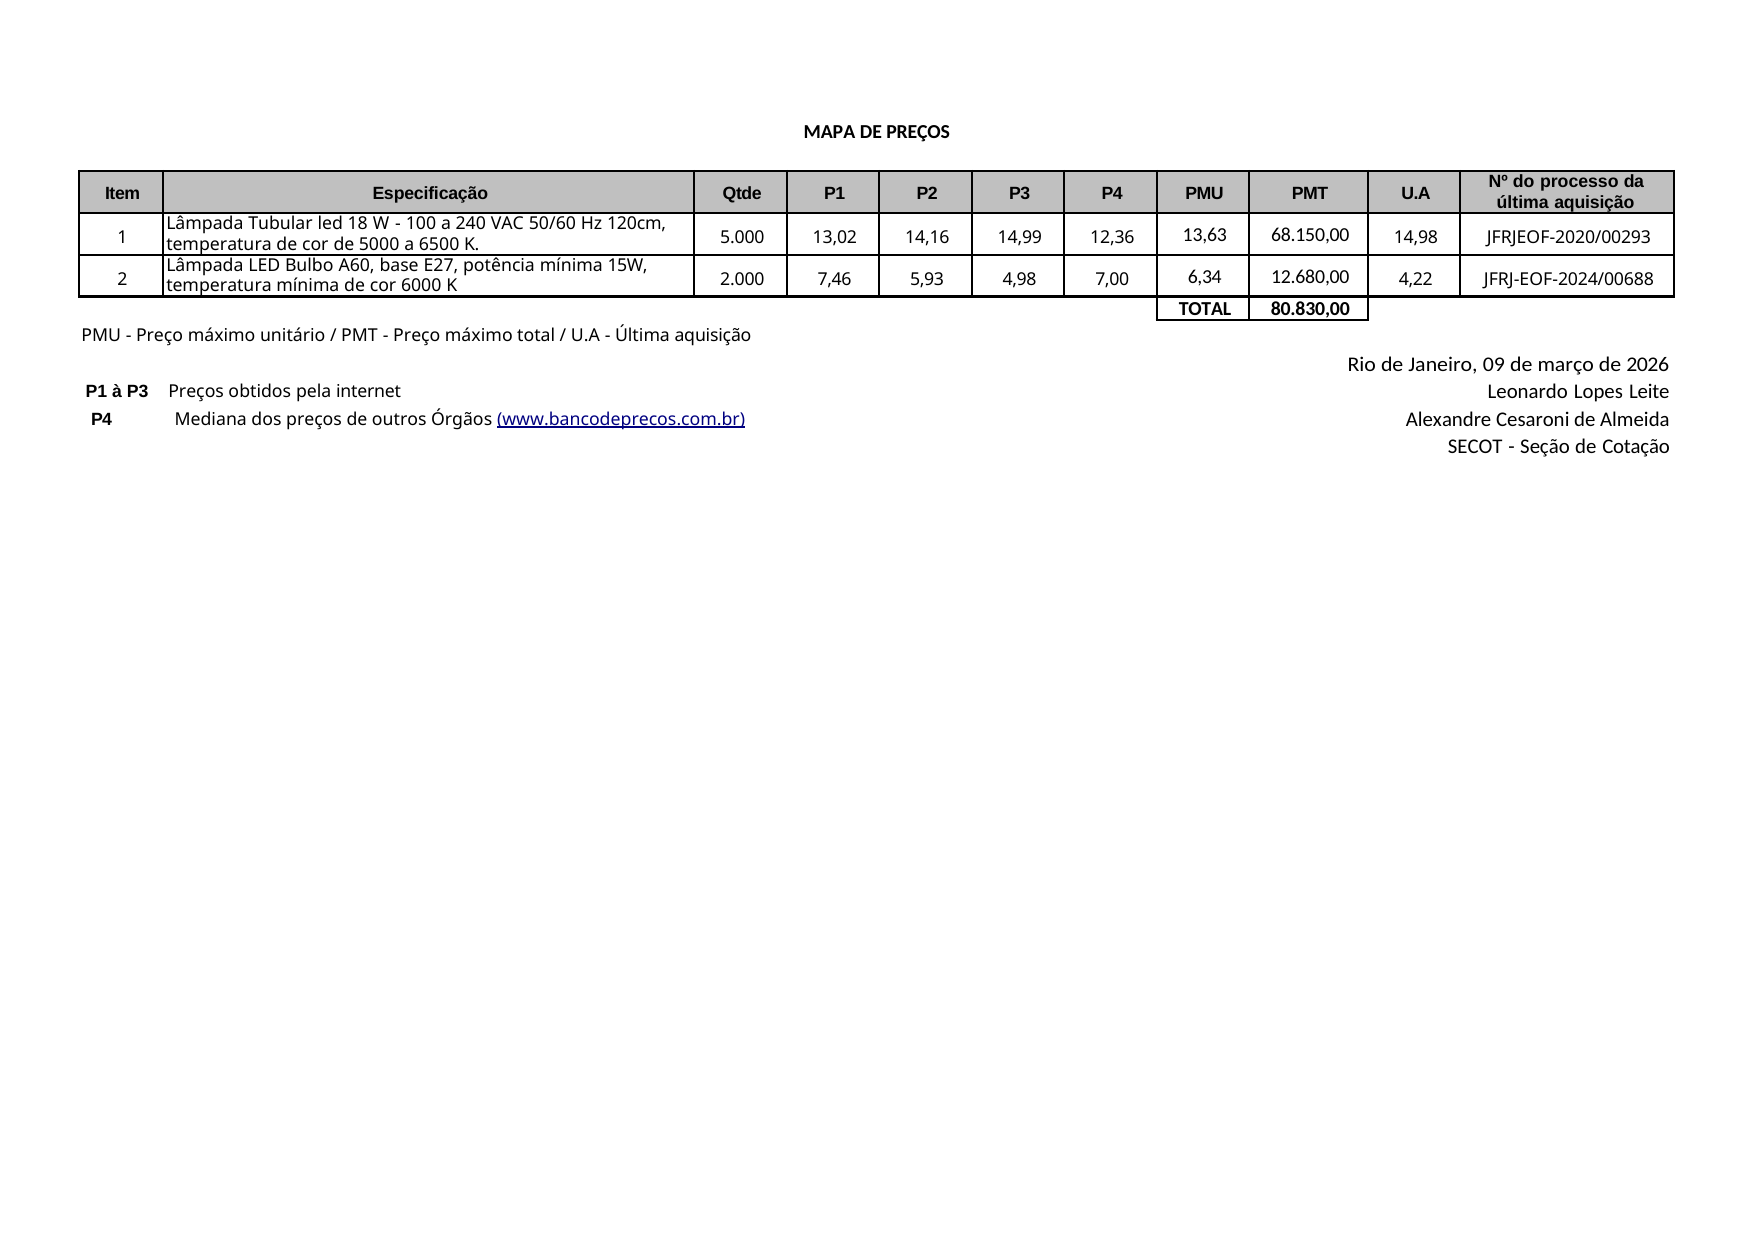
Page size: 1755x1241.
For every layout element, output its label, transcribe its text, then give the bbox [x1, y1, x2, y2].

table_cell 13,02 [788, 214, 878, 253]
table_cell 4,98 [973, 256, 1063, 295]
table_cell 12,36 [1065, 214, 1156, 253]
table_cell 4,22 [1369, 256, 1459, 295]
table_cell 7,00 [1065, 256, 1156, 295]
table_header Nº do processo da última aquisição [1461, 172, 1673, 212]
text MAPA DE PREÇOS [74, 119, 1679, 144]
text Rio de Janeiro, 09 de março de 2026 [74, 351, 1669, 377]
table_cell 14,98 [1369, 214, 1459, 253]
table_cell Lâmpada LED Bulbo A60, base E27, potência mínima 15W, temperatura mínima de cor 6000 K [164, 256, 693, 295]
table_cell 80.830,00 [1250, 298, 1367, 319]
table_cell 12.680,00 [1250, 256, 1367, 295]
table_header PMT [1250, 172, 1367, 212]
table_header Item [80, 172, 162, 212]
table_cell Lâmpada Tubular led 18 W - 100 a 240 VAC 50/60 Hz 120cm, temperatura de cor de 5000 a 6500 K. [164, 214, 693, 253]
table_header P4 [1065, 172, 1156, 212]
table_header P2 [880, 172, 971, 212]
table_cell 1 [80, 214, 162, 253]
table_header Qtde [695, 172, 786, 212]
table_header Especificação [164, 172, 693, 212]
table_cell 2.000 [695, 256, 786, 295]
text P4 Mediana dos preços de outros Órgãos (www.bancodeprecos.com.br) Alexandre Cesaroni de Almeida SECOT - Seção de Cotação [81, 406, 1670, 458]
table_header P1 [788, 172, 878, 212]
table_cell 68.150,00 [1250, 214, 1367, 253]
table_header U.A [1369, 172, 1459, 212]
table_cell 2 [80, 256, 162, 295]
table_header PMU [1158, 172, 1248, 212]
table_cell 5,93 [880, 256, 971, 295]
table_cell 6,34 [1158, 256, 1248, 295]
table_header P3 [973, 172, 1063, 212]
text P1 à P3 Preços obtidos pela internet Leonardo Lopes Leite [74, 378, 1669, 404]
table_cell [1369, 298, 1674, 319]
table_cell TOTAL [1158, 298, 1248, 319]
table_cell 7,46 [788, 256, 878, 295]
table_cell 13,63 [1158, 214, 1248, 253]
text PMU - Preço máximo unitário / PMT - Preço máximo total / U.A - Última aquisição [81, 323, 1680, 347]
table_cell 5.000 [695, 214, 786, 253]
table_cell [79, 298, 1156, 319]
table_cell 14,99 [973, 214, 1063, 253]
table_cell JFRJ-EOF-2024/00688 [1461, 256, 1673, 295]
table_cell JFRJEOF-2020/00293 [1461, 214, 1673, 253]
table_cell 14,16 [880, 214, 971, 253]
